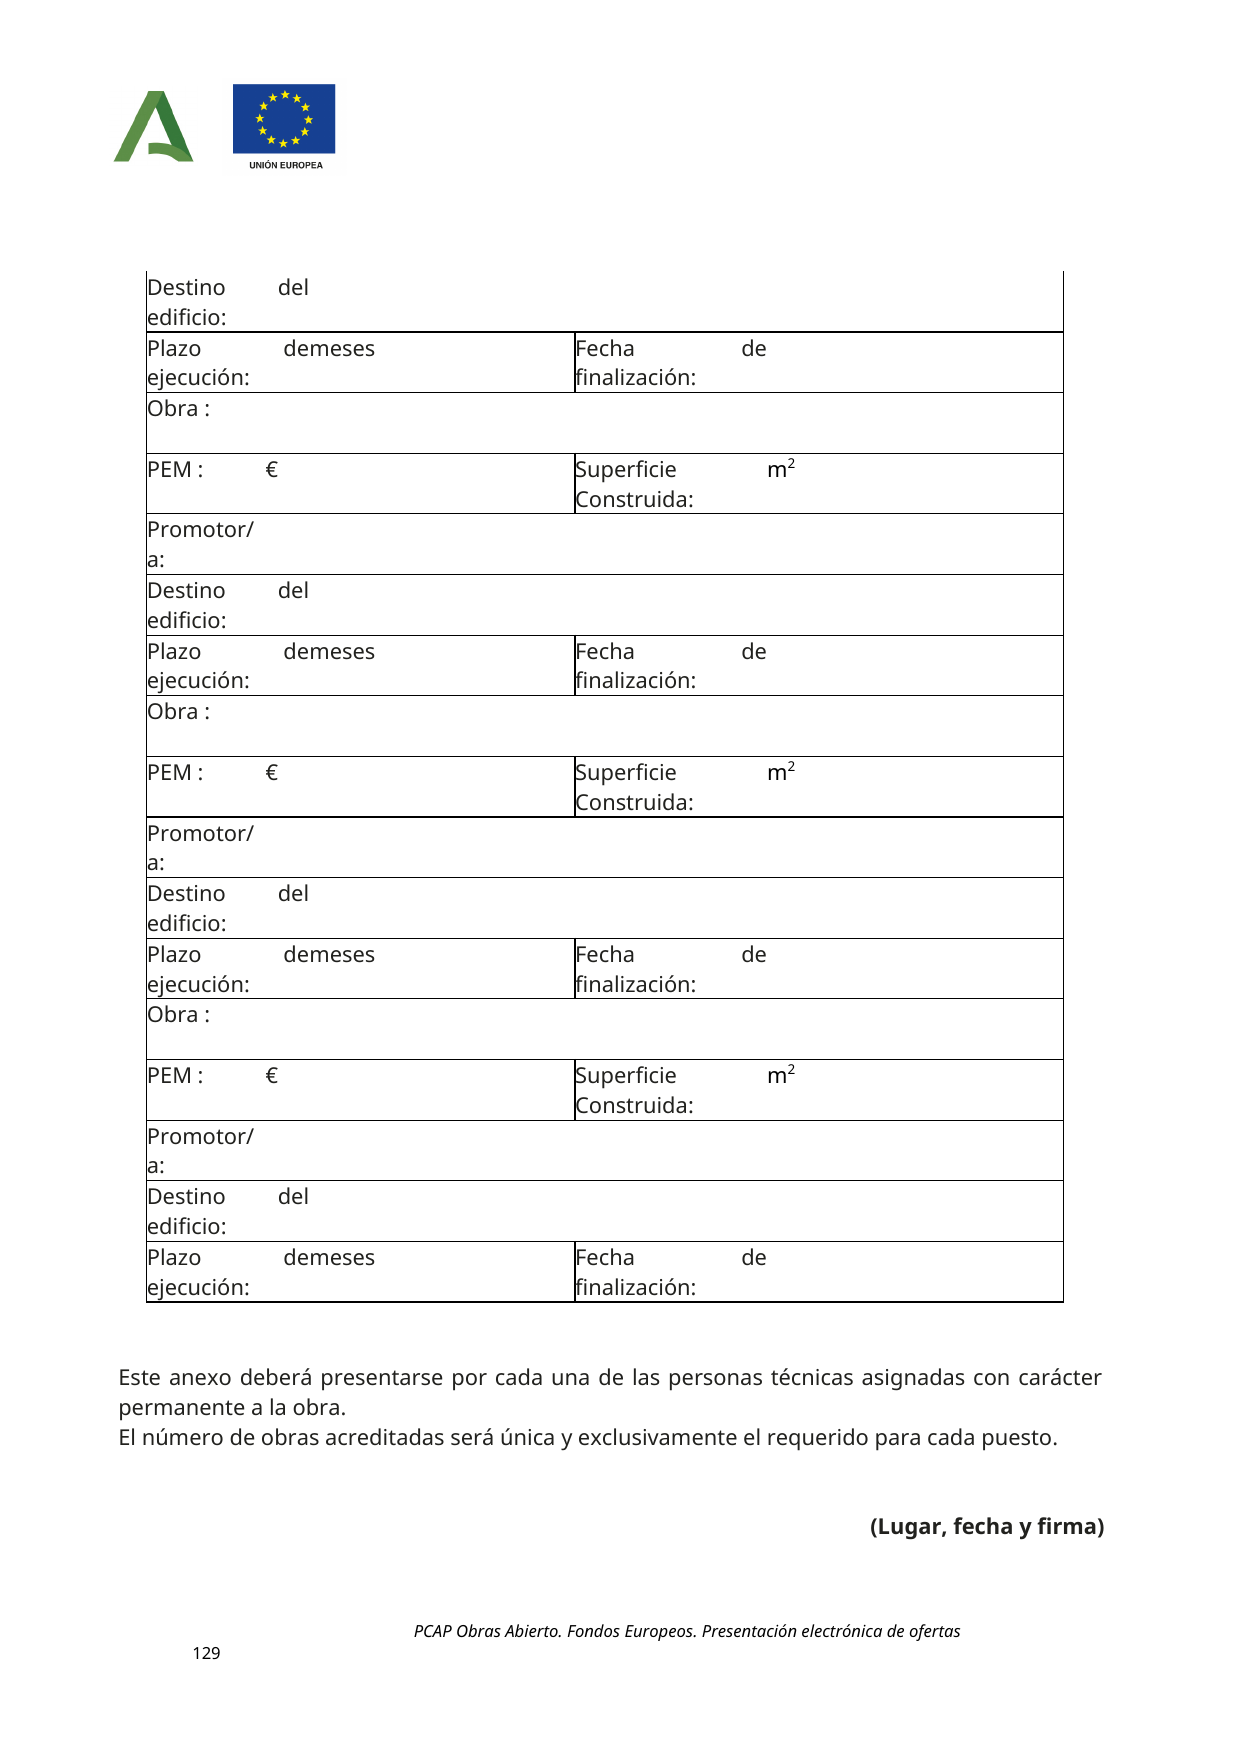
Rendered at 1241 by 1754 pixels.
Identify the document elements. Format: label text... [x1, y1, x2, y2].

table_cell [265, 818, 1063, 877]
table_cell PEM : [147, 1060, 265, 1119]
table_cell Destino del edificio: [147, 1181, 309, 1241]
table_cell Obra : [147, 696, 265, 756]
table_cell meses [309, 333, 574, 392]
table_cell Fecha de finalización: [576, 1242, 767, 1301]
table_cell Obra : [147, 999, 265, 1059]
table_cell [265, 696, 1063, 756]
table_cell [767, 333, 1063, 392]
table_cell [265, 1121, 1063, 1180]
table_cell Plazo de ejecución: [147, 939, 309, 998]
table_cell [265, 514, 1063, 574]
table_cell [309, 271, 1063, 331]
table_cell Destino del edificio: [147, 271, 309, 331]
table_cell [767, 939, 1063, 998]
table_cell € [265, 1060, 574, 1119]
table_cell Promotor/a: [147, 1121, 265, 1180]
table_cell Superficie Construida: [576, 1060, 767, 1119]
table_cell Promotor/a: [147, 514, 265, 574]
table_cell € [265, 454, 574, 513]
text El número de obras acreditadas será única y exclusivamente el requerido para cada puesto. [118, 1422, 1104, 1451]
table_cell Plazo de ejecución: [147, 636, 309, 695]
table_cell Destino del edificio: [147, 575, 309, 634]
picture [109, 86, 198, 166]
text Este anexo deberá presentarse por cada una de las personas técnicas asignadas con carácter permanente a la obra. [118, 1362, 1104, 1422]
table_cell [309, 1181, 1063, 1241]
table_cell [767, 1242, 1063, 1301]
table_cell Superficie Construida: [576, 757, 767, 816]
table_cell Destino del edificio: [147, 878, 309, 938]
table_cell meses [309, 1242, 574, 1301]
text (Lugar, fecha y firma) [118, 1511, 1104, 1541]
table_cell Promotor/a: [147, 818, 265, 877]
table_cell Obra : [147, 393, 265, 453]
table_cell Superficie Construida: [576, 454, 767, 513]
table_cell [309, 878, 1063, 938]
table_cell m2 [767, 1060, 1063, 1119]
table_cell meses [309, 939, 574, 998]
table_cell Plazo de ejecución: [147, 333, 309, 392]
table_cell m2 [767, 757, 1063, 816]
table_cell Fecha de finalización: [576, 939, 767, 998]
table_cell Fecha de finalización: [576, 333, 767, 392]
picture [221, 78, 347, 176]
table_cell [265, 999, 1063, 1059]
table_cell meses [309, 636, 574, 695]
table_cell PEM : [147, 454, 265, 513]
table_cell Plazo de ejecución: [147, 1242, 309, 1301]
table_cell [309, 575, 1063, 634]
table_cell [265, 393, 1063, 453]
table_cell m2 [767, 454, 1063, 513]
table_cell € [265, 757, 574, 816]
table_cell Fecha de finalización: [576, 636, 767, 695]
table_cell PEM : [147, 757, 265, 816]
table_cell [767, 636, 1063, 695]
